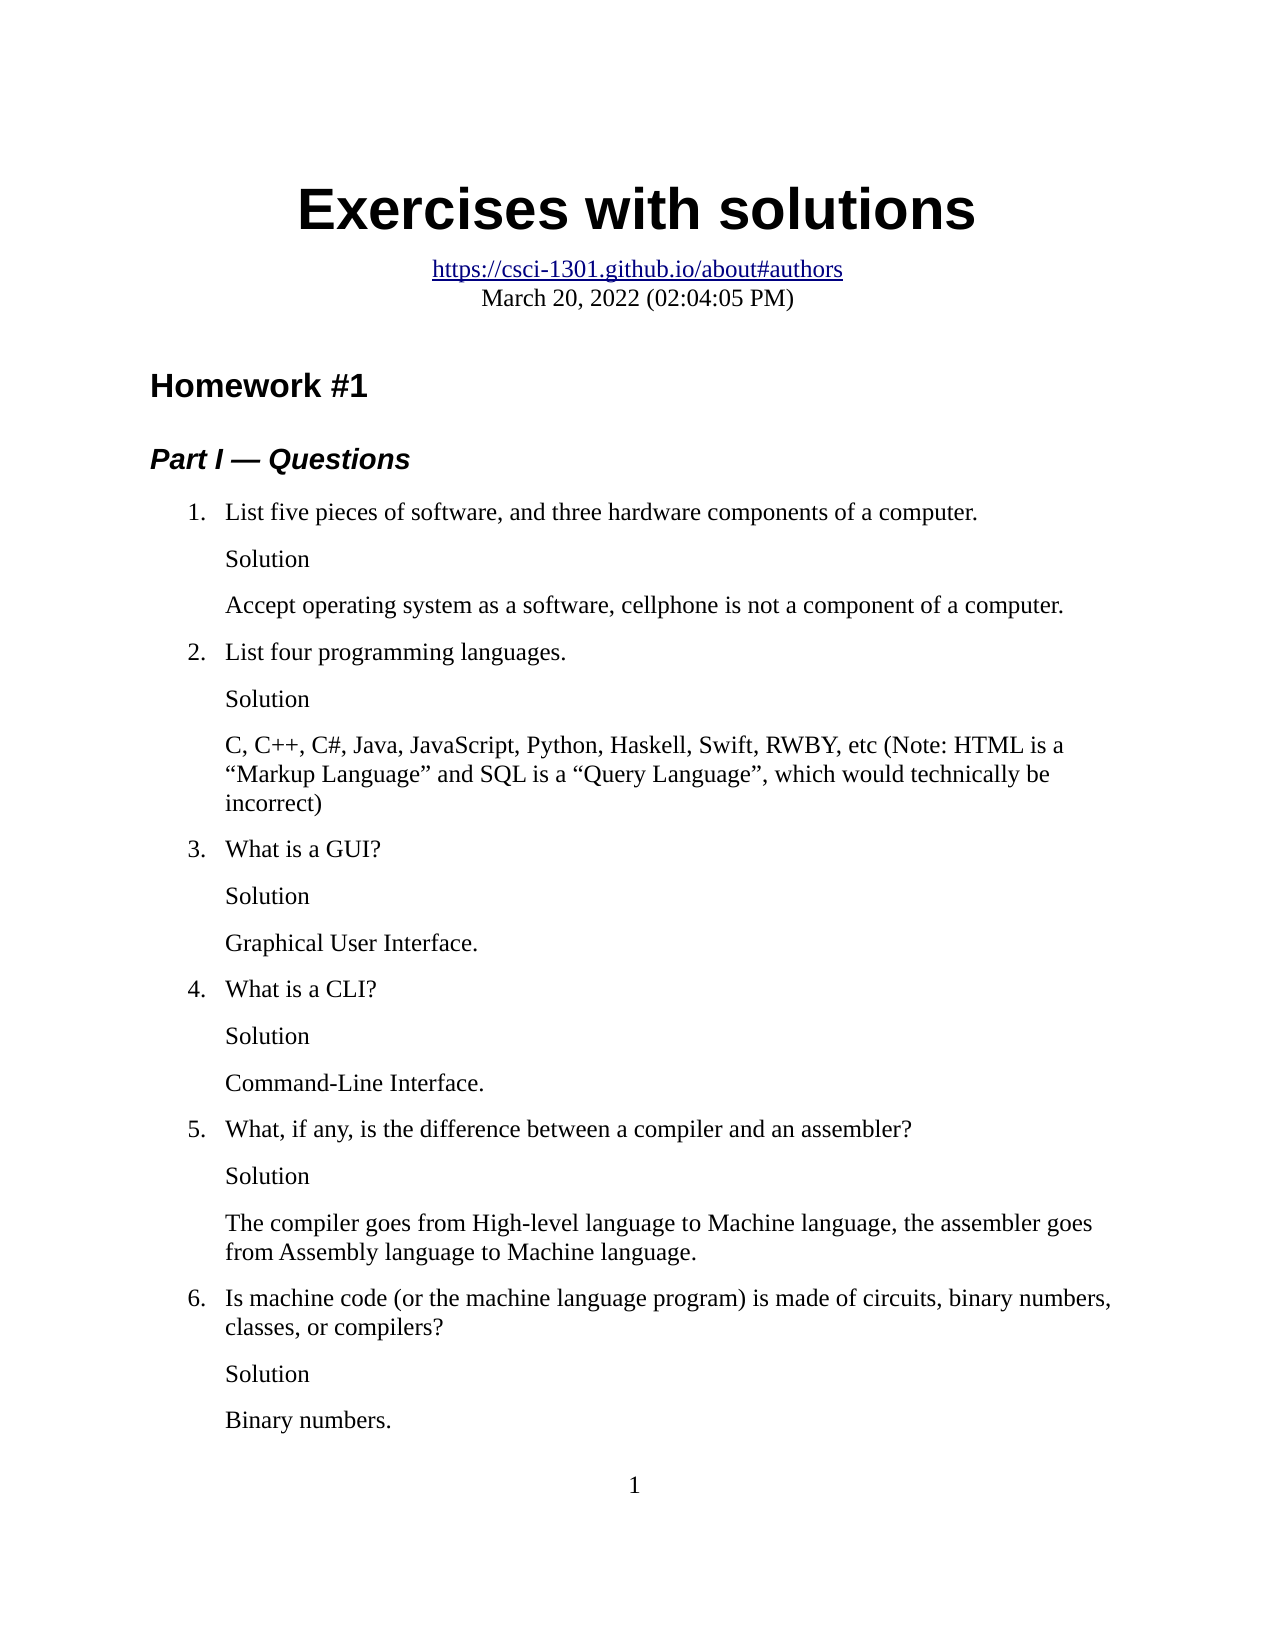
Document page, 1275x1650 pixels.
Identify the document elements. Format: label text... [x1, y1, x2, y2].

list The compiler goes from High-level language to Machine language, the assembler goes from Assembly language to Machine language. [187, 1208, 1125, 1265]
list C, C++, C#, Java, JavaScript, Python, Haskell, Swift, RWBY, etc (Note: HTML is a “Markup Language” and SQL is a “Query Language”, which would technically be incorrect) [187, 730, 1125, 817]
list Solution [187, 1359, 1125, 1387]
list What, if any, is the difference between a compiler and an assembler? [187, 1114, 1125, 1143]
list Accept operating system as a software, cellphone is not a component of a computer. [187, 590, 1125, 619]
list Binary numbers. [187, 1405, 1125, 1434]
list Solution [187, 881, 1125, 910]
list Solution [187, 1021, 1125, 1050]
list Solution [187, 1161, 1125, 1190]
title Exercises with solutions [150, 175, 1125, 242]
list Solution [187, 684, 1125, 712]
list Command-Line Interface. [187, 1068, 1125, 1097]
list Graphical User Interface. [187, 928, 1125, 957]
text https://csci-1301.github.io/about#authors [150, 254, 1125, 283]
list Is machine code (or the machine language program) is made of circuits, binary numbers, classes, or compilers? [187, 1283, 1125, 1341]
list What is a GUI? [187, 834, 1125, 863]
list What is a CLI? [187, 974, 1125, 1003]
subtitle Part I — Questions [150, 442, 1125, 476]
subtitle Homework #1 [150, 366, 1125, 404]
list Solution [187, 544, 1125, 572]
list List four programming languages. [187, 637, 1125, 666]
text March 20, 2022 (02:04:05 PM) [150, 283, 1125, 312]
list List five pieces of software, and three hardware components of a computer. [187, 497, 1125, 526]
